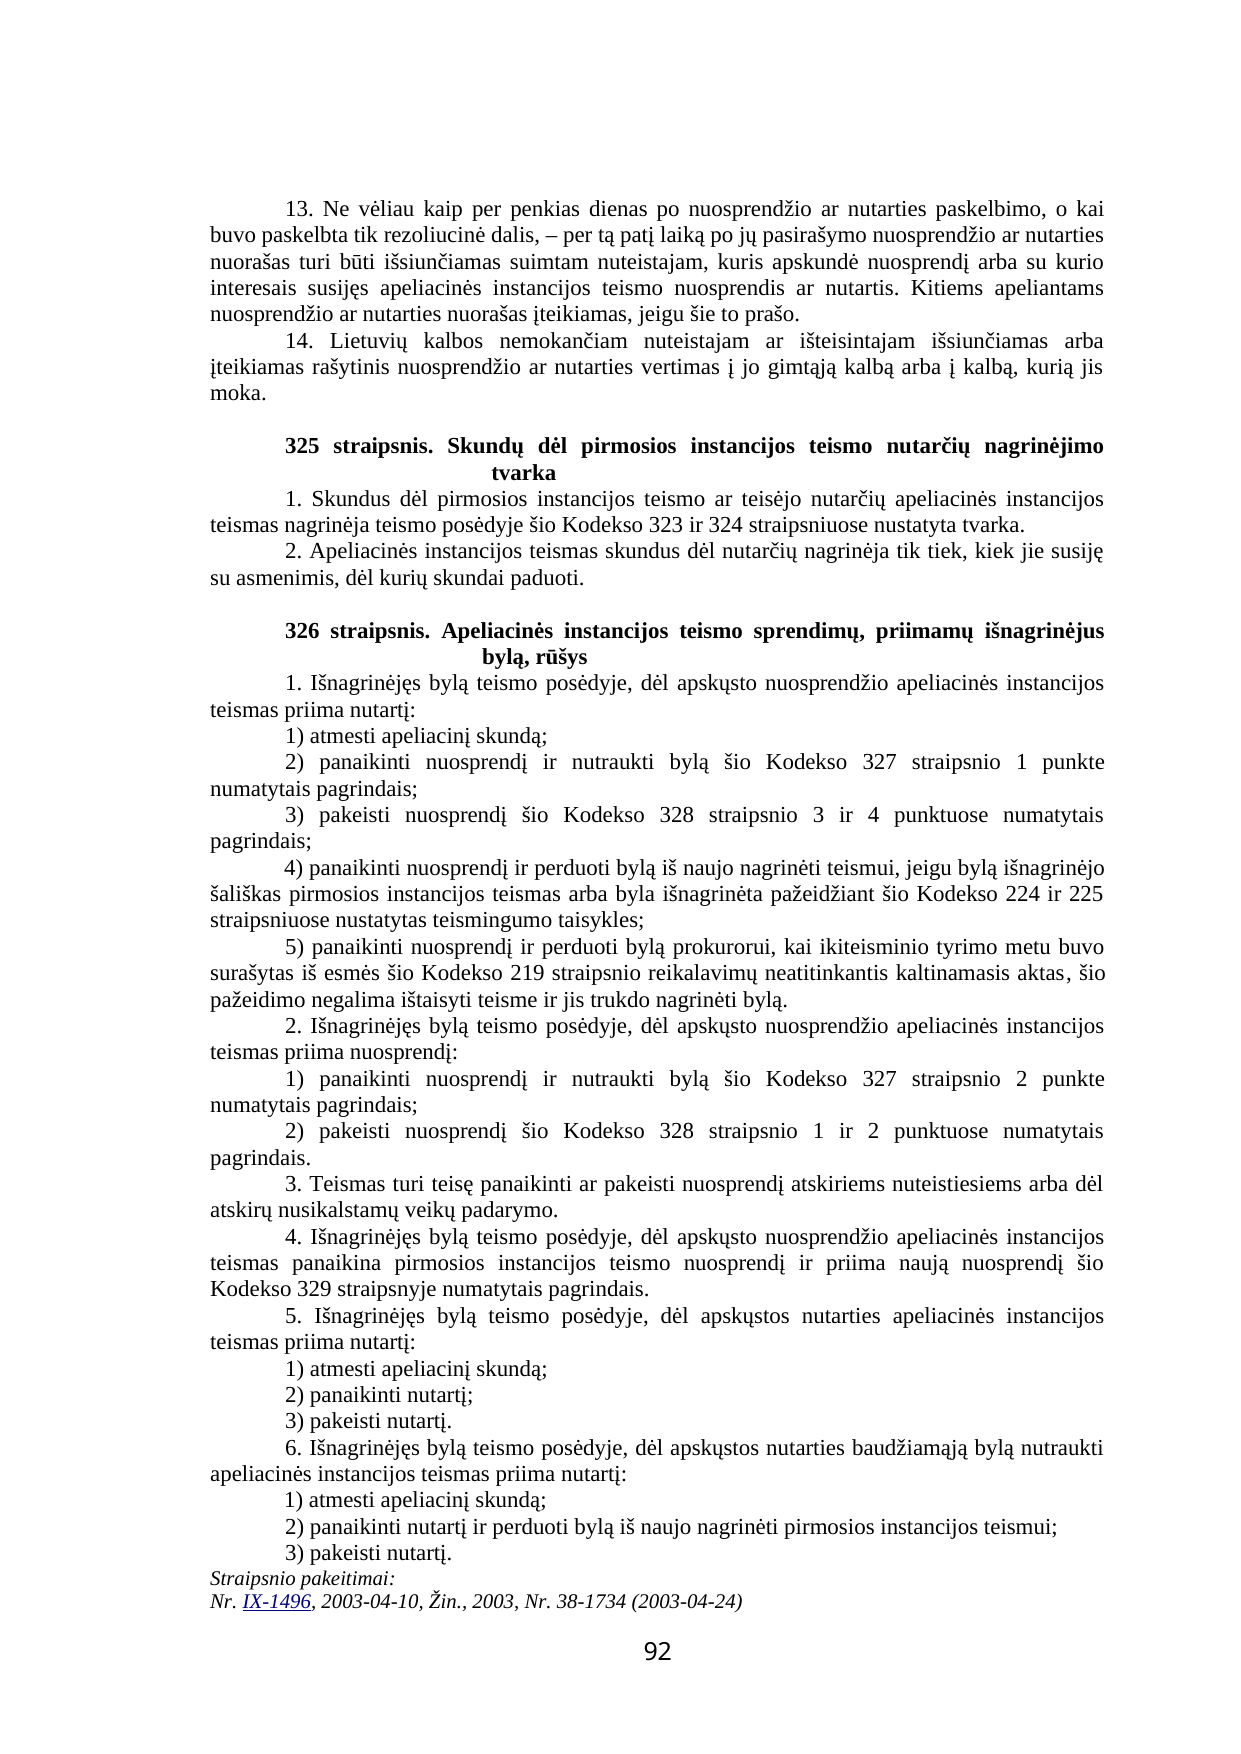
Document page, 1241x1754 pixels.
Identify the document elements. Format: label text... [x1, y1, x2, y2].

text 3. Teismas turi teisę panaikinti ar pakeisti nuosprendį atskiriems nuteistiesiems arba dėl atskirų nusikalstamų veikų padarymo. [210, 1170, 1106, 1223]
text 1) atmesti apeliacinį skundą; [210, 1354, 1106, 1381]
text 4) panaikinti nuosprendį ir perduoti bylą iš naujo nagrinėti teismui, jeigu bylą išnagrinėjo šališkas pirmosios instancijos teismas arba byla išnagrinėta pažeidžiant šio Kodekso 224 ir 225 straipsniuose nustatytas teismingumo taisykles; [210, 854, 1106, 933]
text 3) pakeisti nuosprendį šio Kodekso 328 straipsnio 3 ir 4 punktuose numatytais pagrindais; [210, 801, 1106, 854]
text 2) pakeisti nuosprendį šio Kodekso 328 straipsnio 1 ir 2 punktuose numatytais pagrindais. [210, 1117, 1106, 1170]
text 1. Skundus dėl pirmosios instancijos teismo ar teisėjo nutarčių apeliacinės instancijos teismas nagrinėja teismo posėdyje šio Kodekso 323 ir 324 straipsniuose nustatyta tvarka. [210, 485, 1106, 538]
text 5. Išnagrinėjęs bylą teismo posėdyje, dėl apskųstos nutarties apeliacinės instancijos teismas priima nutartį: [210, 1302, 1106, 1354]
text Nr. IX-1496, 2003-04-10, Žin., 2003, Nr. 38-1734 (2003-04-24) [210, 1589, 1106, 1613]
text 2. Apeliacinės instancijos teismas skundus dėl nutarčių nagrinėja tik tiek, kiek jie susiję su asmenimis, dėl kurių skundai paduoti. [210, 538, 1106, 590]
text 325 straipsnis. Skundų dėl pirmosios instancijos teismo nutarčių nagrinėjimo tvarka [285, 432, 1106, 485]
text 14. Lietuvių kalbos nemokančiam nuteistajam ar išteisintajam išsiunčiamas arba įteikiamas rašytinis nuosprendžio ar nutarties vertimas į jo gimtąją kalbą arba į kalbą, kurią jis moka. [210, 327, 1106, 406]
text 326 straipsnis. Apeliacinės instancijos teismo sprendimų, priimamų išnagrinėjus bylą, rūšys [285, 617, 1106, 669]
text 2) panaikinti nutartį ir perduoti bylą iš naujo nagrinėti pirmosios instancijos teismui; [210, 1513, 1106, 1539]
text Straipsnio pakeitimai: [210, 1565, 1106, 1589]
text 5) panaikinti nuosprendį ir perduoti bylą prokurorui, kai ikiteisminio tyrimo metu buvo surašytas iš esmės šio Kodekso 219 straipsnio reikalavimų neatitinkantis kaltinamasis aktas, šio pažeidimo negalima ištaisyti teisme ir jis trukdo nagrinėti bylą. [210, 933, 1106, 1012]
text 13. Ne vėliau kaip per penkias dienas po nuosprendžio ar nutarties paskelbimo, o kai buvo paskelbta tik rezoliucinė dalis, – per tą patį laiką po jų pasirašymo nuosprendžio ar nutarties nuorašas turi būti išsiunčiamas suimtam nuteistajam, kuris apskundė nuosprendį arba su kurio interesais susijęs apeliacinės instancijos teismo nuosprendis ar nutartis. Kitiems apeliantams nuosprendžio ar nutarties nuorašas įteikiamas, jeigu šie to prašo. [210, 195, 1106, 327]
text 3) pakeisti nutartį. [210, 1407, 1106, 1434]
text 4. Išnagrinėjęs bylą teismo posėdyje, dėl apskųsto nuosprendžio apeliacinės instancijos teismas panaikina pirmosios instancijos teismo nuosprendį ir priima naują nuosprendį šio Kodekso 329 straipsnyje numatytais pagrindais. [210, 1223, 1106, 1302]
text 1) atmesti apeliacinį skundą; [210, 722, 1106, 748]
text 2) panaikinti nutartį; [210, 1381, 1106, 1407]
text 1) atmesti apeliacinį skundą; [210, 1486, 1106, 1513]
text 6. Išnagrinėjęs bylą teismo posėdyje, dėl apskųstos nutarties baudžiamąją bylą nutraukti apeliacinės instancijos teismas priima nutartį: [210, 1434, 1106, 1486]
text 1) panaikinti nuosprendį ir nutraukti bylą šio Kodekso 327 straipsnio 2 punkte numatytais pagrindais; [210, 1065, 1106, 1117]
text 3) pakeisti nutartį. [210, 1539, 1106, 1565]
text 2) panaikinti nuosprendį ir nutraukti bylą šio Kodekso 327 straipsnio 1 punkte numatytais pagrindais; [210, 748, 1106, 801]
text 2. Išnagrinėjęs bylą teismo posėdyje, dėl apskųsto nuosprendžio apeliacinės instancijos teismas priima nuosprendį: [210, 1012, 1106, 1065]
text 1. Išnagrinėjęs bylą teismo posėdyje, dėl apskųsto nuosprendžio apeliacinės instancijos teismas priima nutartį: [210, 669, 1106, 722]
